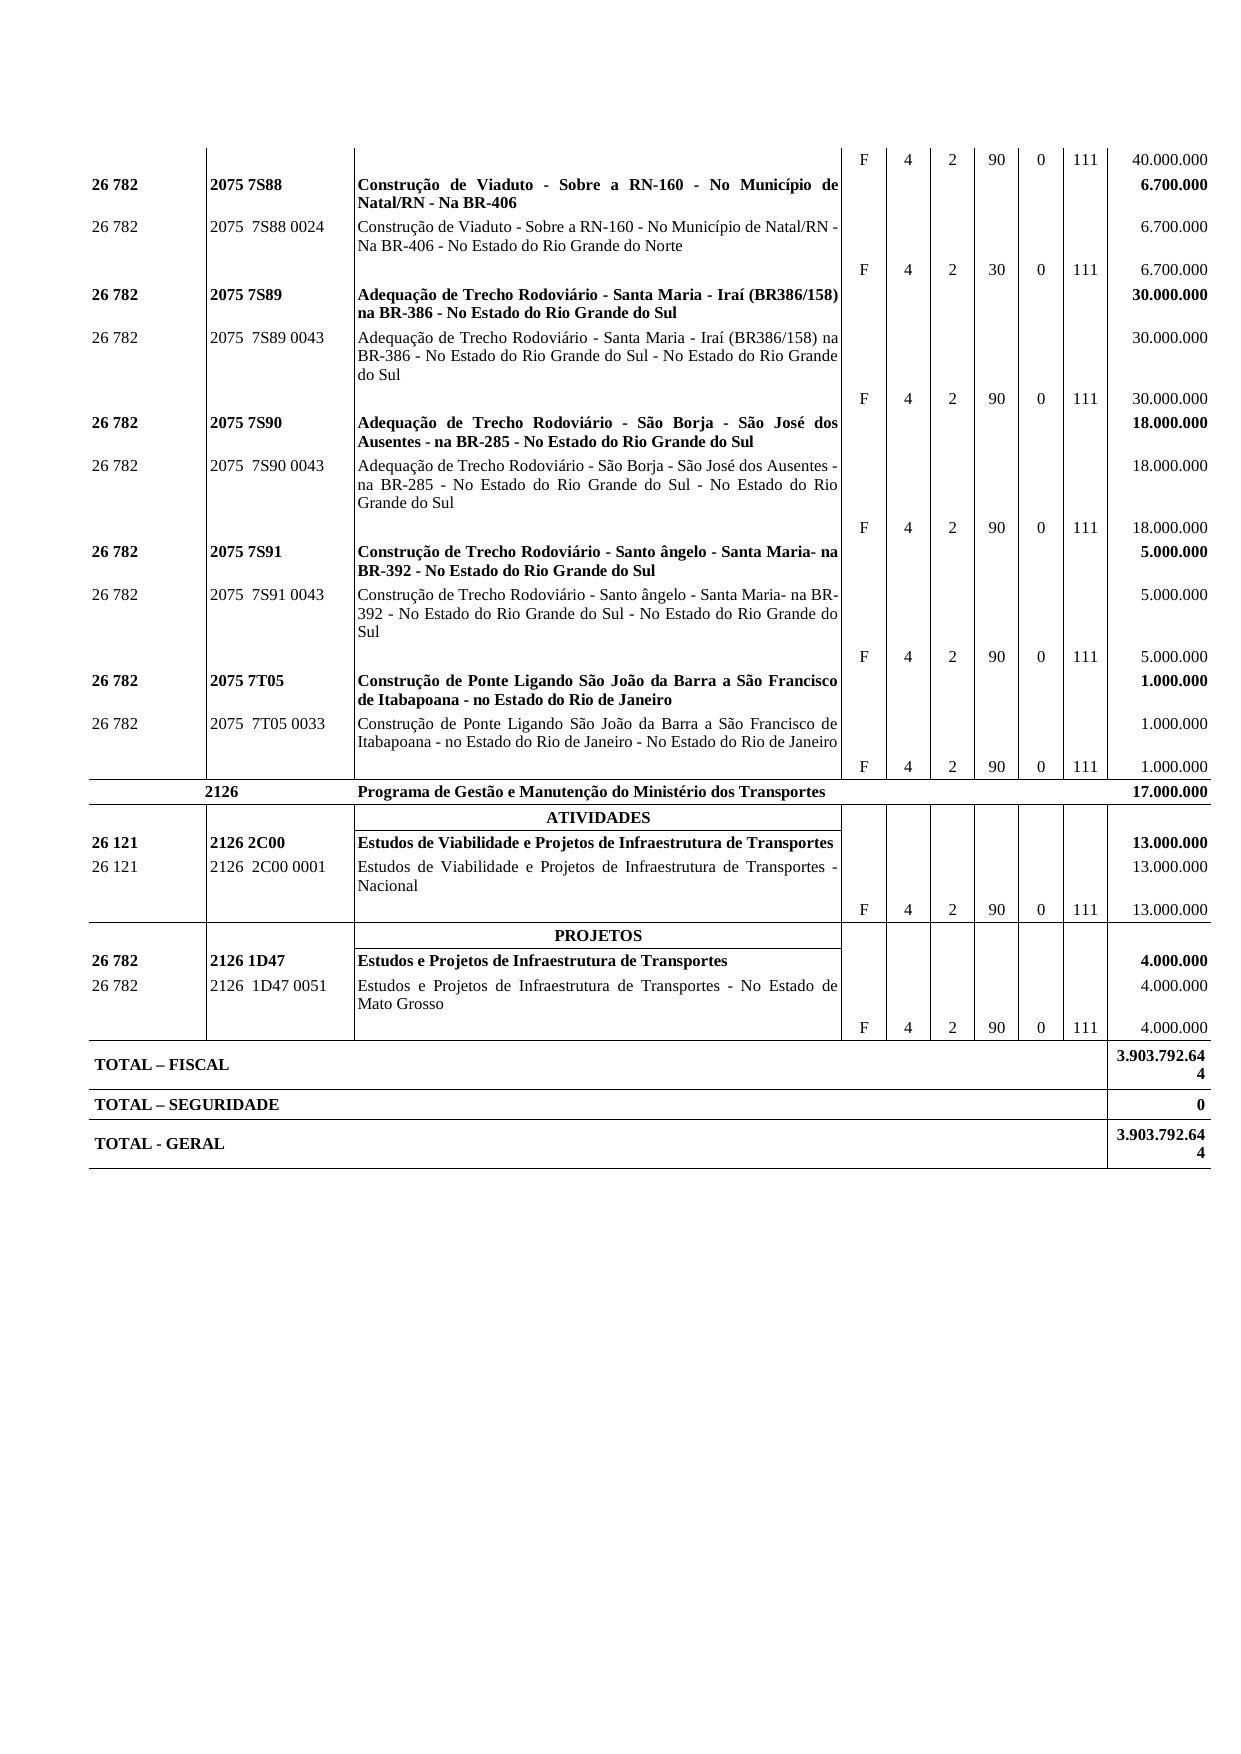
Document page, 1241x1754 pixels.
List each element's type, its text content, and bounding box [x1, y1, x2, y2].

table_cell [1019, 948, 1063, 973]
table_cell 17.000.000 [1108, 780, 1211, 804]
table_cell [89, 923, 206, 948]
table_cell 0 [1019, 754, 1063, 779]
table_cell [1019, 454, 1063, 515]
table_cell [887, 325, 930, 387]
table_cell F [842, 258, 886, 282]
table_cell TOTAL - GERAL [89, 1120, 1107, 1168]
table_cell Construção de Viaduto - Sobre a RN-160 - No Município de Natal/RN - Na BR-406 [355, 172, 841, 215]
table_cell [89, 258, 206, 282]
table_cell 2075 7S90 [207, 411, 354, 454]
table_cell 2126 1D47 0051 [207, 973, 354, 1016]
table_cell [355, 1016, 841, 1040]
table_cell 2075 7S91 [207, 540, 354, 583]
table_cell [1019, 855, 1063, 898]
table_cell [1108, 805, 1211, 829]
table_cell Construção de Ponte Ligando São João da Barra a São Francisco de Itabapoana - no Estado do Rio de Janeiro [355, 669, 841, 711]
table_cell [887, 855, 930, 898]
table_cell 1.000.000 [1108, 754, 1211, 779]
table_cell 90 [975, 515, 1018, 540]
table_cell 1.000.000 [1108, 711, 1211, 754]
table_cell 111 [1064, 754, 1107, 779]
table_cell [887, 454, 930, 515]
table_cell Construção de Trecho Rodoviário - Santo ângelo - Santa Maria- na BR-392 - No Estado do Rio Grande do Sul [355, 540, 841, 583]
table_cell [1064, 948, 1107, 973]
table_cell 0 [1019, 148, 1063, 172]
table_cell 2075 7S89 [207, 282, 354, 325]
table_cell 90 [975, 754, 1018, 779]
table_cell 111 [1064, 898, 1107, 922]
table_cell 111 [1064, 148, 1107, 172]
table_cell 2 [931, 258, 974, 282]
table_cell 2 [931, 515, 974, 540]
table_cell TOTAL – SEGURIDADE [89, 1090, 1107, 1119]
table_cell 6.700.000 [1108, 172, 1211, 215]
table_cell Adequação de Trecho Rodoviário - Santa Maria - Iraí (BR386/158) na BR-386 - No Estado do Rio Grande do Sul [355, 282, 841, 325]
table_cell [887, 948, 930, 973]
table_cell 111 [1064, 515, 1107, 540]
table_cell [975, 325, 1018, 387]
table_cell 111 [1064, 1016, 1107, 1040]
table_cell 13.000.000 [1108, 898, 1211, 922]
table_cell [89, 1016, 206, 1040]
table_cell F [842, 754, 886, 779]
table_cell [931, 948, 974, 973]
table_cell [975, 454, 1018, 515]
table_cell 4.000.000 [1108, 1016, 1211, 1040]
table_cell F [842, 898, 886, 922]
table_cell [842, 948, 886, 973]
table_cell [842, 540, 886, 583]
table_cell [207, 515, 354, 540]
table_cell [1064, 855, 1107, 898]
table_cell 30.000.000 [1108, 282, 1211, 325]
table_cell Adequação de Trecho Rodoviário - São Borja - São José dos Ausentes - na BR-285 - No Estado do Rio Grande do Sul [355, 411, 841, 454]
table_cell [931, 172, 974, 215]
table_cell [975, 172, 1018, 215]
table_cell [931, 540, 974, 583]
table_cell [1064, 973, 1107, 1016]
table_cell 26 782 [89, 325, 206, 387]
table_cell 26 782 [89, 540, 206, 583]
table_cell 3.903.792.644 [1108, 1041, 1211, 1089]
table_cell [207, 387, 354, 411]
table_cell [1019, 540, 1063, 583]
table_cell [1064, 805, 1107, 829]
table_cell 5.000.000 [1108, 644, 1211, 668]
table_cell [931, 830, 974, 855]
table_cell Estudos de Viabilidade e Projetos de Infraestrutura de Transportes [355, 831, 841, 855]
table_cell 2075 7S88 0024 [207, 215, 354, 258]
table_cell 0 [1019, 515, 1063, 540]
table_cell 30.000.000 [1108, 387, 1211, 411]
table_cell 2 [931, 754, 974, 779]
table_cell [1108, 923, 1211, 948]
table_cell [207, 148, 354, 172]
table_cell [89, 515, 206, 540]
table_cell [842, 923, 886, 948]
table_cell [355, 898, 841, 922]
table_cell 13.000.000 [1108, 830, 1211, 855]
table_cell 2075 7S90 0043 [207, 454, 354, 515]
table_cell 2 [931, 644, 974, 668]
table_cell [887, 411, 930, 454]
table_cell [355, 148, 841, 172]
table_cell Construção de Viaduto - Sobre a RN-160 - No Município de Natal/RN - Na BR-406 - No Estado do Rio Grande do Norte [355, 215, 841, 258]
table_cell [207, 1016, 354, 1040]
table_cell [355, 644, 841, 668]
table_cell 26 782 [89, 215, 206, 258]
table_cell 26 782 [89, 711, 206, 754]
table_cell [1064, 711, 1107, 754]
table_cell 18.000.000 [1108, 454, 1211, 515]
table_cell 2126 1D47 [207, 948, 354, 973]
table_cell [1064, 669, 1107, 711]
table_cell [931, 282, 974, 325]
table_cell 4 [887, 258, 930, 282]
table_cell 30.000.000 [1108, 325, 1211, 387]
table_cell [975, 973, 1018, 1016]
table_cell 0 [1108, 1090, 1211, 1119]
table_cell Estudos e Projetos de Infraestrutura de Transportes [355, 949, 841, 973]
table_cell 4 [887, 387, 930, 411]
table_cell [842, 855, 886, 898]
table_cell [1064, 923, 1107, 948]
table_cell [1019, 669, 1063, 711]
table_cell [975, 215, 1018, 258]
table_cell 5.000.000 [1108, 583, 1211, 644]
table_cell [842, 282, 886, 325]
table_cell 0 [1019, 387, 1063, 411]
table_cell [975, 540, 1018, 583]
table_cell [842, 215, 886, 258]
table_cell [887, 540, 930, 583]
table_cell 26 121 [89, 830, 206, 855]
table_cell [931, 973, 974, 1016]
table_cell 13.000.000 [1108, 855, 1211, 898]
table_cell 2075 7T05 0033 [207, 711, 354, 754]
table_cell [1064, 540, 1107, 583]
table_cell [89, 754, 206, 779]
table_cell 18.000.000 [1108, 411, 1211, 454]
table_cell [1064, 583, 1107, 644]
table_cell [207, 754, 354, 779]
table_cell 2126 [89, 780, 354, 804]
table_cell 4 [887, 148, 930, 172]
table_cell TOTAL – FISCAL [89, 1041, 1107, 1089]
table_cell 111 [1064, 387, 1107, 411]
table_cell [975, 830, 1018, 855]
table_cell [931, 454, 974, 515]
table_cell Atividades [355, 805, 841, 829]
table_cell [1019, 282, 1063, 325]
table_cell [931, 325, 974, 387]
table_cell 90 [975, 1016, 1018, 1040]
table_cell [1064, 172, 1107, 215]
table_cell [842, 325, 886, 387]
table_cell [887, 973, 930, 1016]
table_cell Construção de Trecho Rodoviário - Santo ângelo - Santa Maria- na BR-392 - No Estado do Rio Grande do Sul - No Estado do Rio Grande do Sul [355, 583, 841, 644]
table_cell [842, 583, 886, 644]
table_cell [355, 387, 841, 411]
table_cell [887, 923, 930, 948]
table_cell 2126 2C00 [207, 830, 354, 855]
table_cell [1019, 923, 1063, 948]
table_cell [842, 830, 886, 855]
table_cell 26 782 [89, 454, 206, 515]
table_cell 26 782 [89, 411, 206, 454]
table_cell F [842, 387, 886, 411]
table_cell [975, 855, 1018, 898]
table_cell 26 782 [89, 172, 206, 215]
table_cell [1064, 282, 1107, 325]
table_cell 90 [975, 148, 1018, 172]
table_cell 4 [887, 515, 930, 540]
table_cell 26 121 [89, 855, 206, 898]
table_cell Adequação de Trecho Rodoviário - São Borja - São José dos Ausentes - na BR-285 - No Estado do Rio Grande do Sul - No Estado do Rio Grande do Sul [355, 454, 841, 515]
table_cell 2075 7S89 0043 [207, 325, 354, 387]
table_cell 6.700.000 [1108, 258, 1211, 282]
table_cell [975, 669, 1018, 711]
table_cell [89, 805, 206, 829]
table_cell [207, 644, 354, 668]
table_cell [887, 172, 930, 215]
table_cell [887, 583, 930, 644]
table_cell [355, 515, 841, 540]
table_cell F [842, 515, 886, 540]
table_cell [1019, 830, 1063, 855]
table_cell 2075 7T05 [207, 669, 354, 711]
table_cell F [842, 644, 886, 668]
table_cell 40.000.000 [1108, 148, 1211, 172]
table_cell 2 [931, 148, 974, 172]
table_cell [207, 805, 354, 829]
table_cell [1064, 830, 1107, 855]
table_cell 1.000.000 [1108, 669, 1211, 711]
table_cell F [842, 1016, 886, 1040]
table_cell 111 [1064, 644, 1107, 668]
table_cell Construção de Ponte Ligando São João da Barra a São Francisco de Itabapoana - no Estado do Rio de Janeiro - No Estado do Rio de Janeiro [355, 711, 841, 754]
table_cell [931, 669, 974, 711]
table_cell [842, 411, 886, 454]
table_cell [1019, 711, 1063, 754]
table_cell 2 [931, 1016, 974, 1040]
table_cell Estudos de Viabilidade e Projetos de Infraestrutura de Transportes - Nacional [355, 855, 841, 898]
table_cell [975, 411, 1018, 454]
table_cell [931, 411, 974, 454]
table_cell 3.903.792.644 [1108, 1120, 1211, 1168]
table_cell [887, 805, 930, 829]
table_cell Projetos [355, 923, 841, 948]
table_cell [1019, 172, 1063, 215]
table_cell [931, 923, 974, 948]
table_cell 26 782 [89, 583, 206, 644]
table_cell 90 [975, 644, 1018, 668]
table_cell [89, 1169, 1107, 1216]
table_cell [1019, 325, 1063, 387]
table_cell 2075 7S91 0043 [207, 583, 354, 644]
table_cell [89, 387, 206, 411]
table_cell [1064, 325, 1107, 387]
table_cell 4 [887, 1016, 930, 1040]
table_cell [842, 805, 886, 829]
table_cell [355, 754, 841, 779]
table_cell Adequação de Trecho Rodoviário - Santa Maria - Iraí (BR386/158) na BR-386 - No Estado do Rio Grande do Sul - No Estado do Rio Grande do Sul [355, 325, 841, 387]
table_cell 0 [1019, 644, 1063, 668]
table_cell [887, 830, 930, 855]
table_cell [1064, 411, 1107, 454]
table_cell 2 [931, 898, 974, 922]
table_cell [1064, 454, 1107, 515]
table_cell [207, 923, 354, 948]
table_cell 4 [887, 644, 930, 668]
table_cell 18.000.000 [1108, 515, 1211, 540]
table_cell [931, 805, 974, 829]
table_cell 4 [887, 898, 930, 922]
table_cell [1108, 1169, 1211, 1216]
table_cell [1019, 215, 1063, 258]
table_cell [842, 973, 886, 1016]
table_cell F [842, 148, 886, 172]
table_cell 90 [975, 387, 1018, 411]
table_cell [89, 644, 206, 668]
table_cell 26 782 [89, 973, 206, 1016]
table_cell 2075 7S88 [207, 172, 354, 215]
table_cell 90 [975, 898, 1018, 922]
table_cell [1064, 215, 1107, 258]
table_cell Programa de Gestão e Manutenção do Ministério dos Transportes [355, 780, 1107, 804]
table_cell 0 [1019, 258, 1063, 282]
table_cell [89, 148, 206, 172]
table_cell [887, 215, 930, 258]
table_cell 26 782 [89, 669, 206, 711]
table_cell [931, 583, 974, 644]
table_cell [89, 898, 206, 922]
table_cell 30 [975, 258, 1018, 282]
table_cell [975, 948, 1018, 973]
table_cell 0 [1019, 898, 1063, 922]
table_cell 0 [1019, 1016, 1063, 1040]
table_cell [931, 711, 974, 754]
table_cell [975, 805, 1018, 829]
table_cell Estudos e Projetos de Infraestrutura de Transportes - No Estado de Mato Grosso [355, 973, 841, 1016]
table_cell [887, 711, 930, 754]
table_cell [931, 855, 974, 898]
table_cell [975, 923, 1018, 948]
table_cell [842, 454, 886, 515]
table_cell 4.000.000 [1108, 973, 1211, 1016]
table_cell [887, 669, 930, 711]
table_cell [355, 258, 841, 282]
table_cell [207, 898, 354, 922]
table_cell 4 [887, 754, 930, 779]
table_cell 2126 2C00 0001 [207, 855, 354, 898]
table_cell [1019, 583, 1063, 644]
table_cell 26 782 [89, 282, 206, 325]
table_cell 2 [931, 387, 974, 411]
table_cell 6.700.000 [1108, 215, 1211, 258]
table_cell 26 782 [89, 948, 206, 973]
table_cell 111 [1064, 258, 1107, 282]
table_cell [1019, 411, 1063, 454]
table_cell [975, 711, 1018, 754]
table_cell [931, 215, 974, 258]
table_cell [1019, 805, 1063, 829]
table_cell [975, 583, 1018, 644]
table_cell [842, 711, 886, 754]
table_cell [842, 669, 886, 711]
table_cell [887, 282, 930, 325]
table_cell [975, 282, 1018, 325]
table_cell [1019, 973, 1063, 1016]
table_cell [207, 258, 354, 282]
table_cell 4.000.000 [1108, 948, 1211, 973]
table_cell [842, 172, 886, 215]
table_cell 5.000.000 [1108, 540, 1211, 583]
